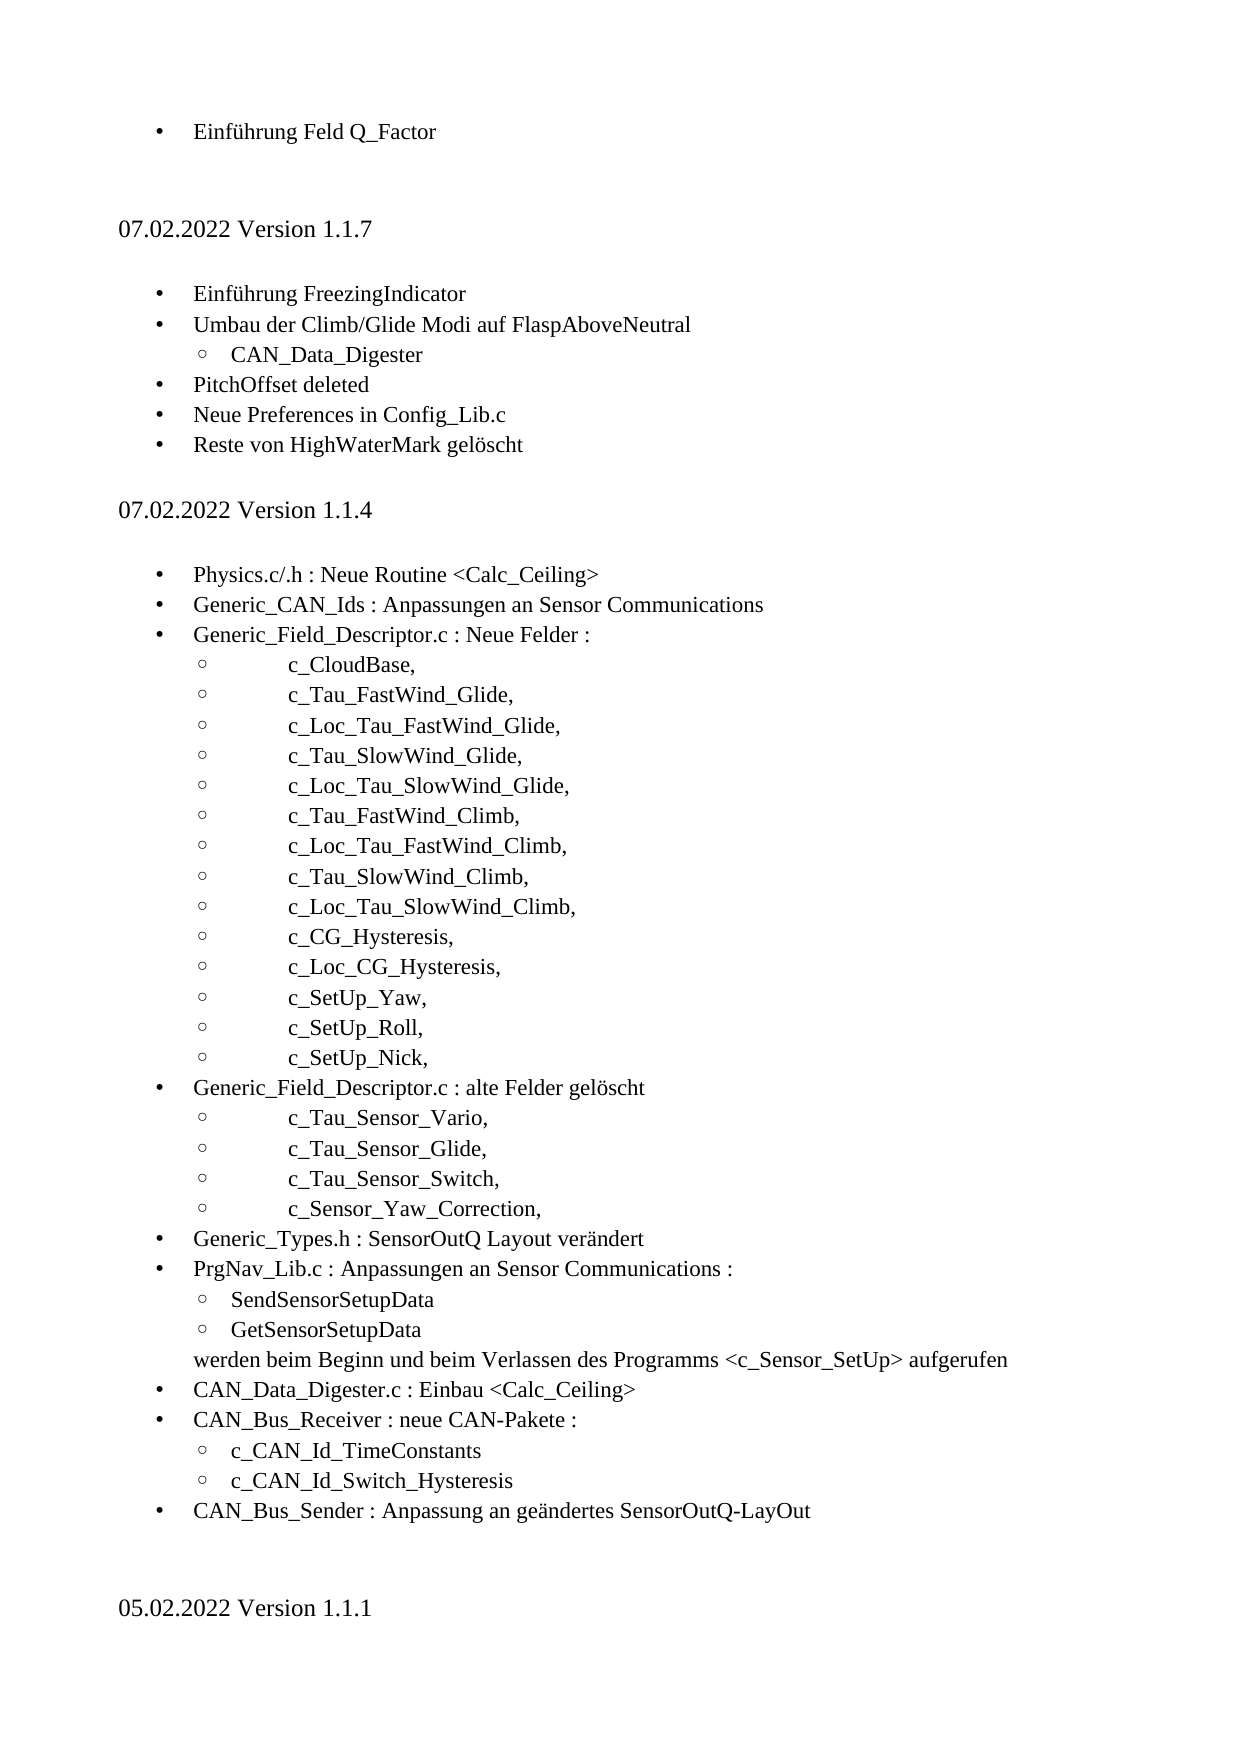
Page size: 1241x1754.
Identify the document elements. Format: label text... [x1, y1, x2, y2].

text 07.02.2022 Version 1.1.7 [118, 214, 1122, 243]
list werden beim Beginn und beim Verlassen des Programms <c_Sensor_SetUp> aufgerufen [156, 1346, 1122, 1372]
list c_Tau_FastWind_Climb, [193, 802, 1122, 829]
list Neue Preferences in Config_Lib.c [156, 401, 1122, 428]
list c_SetUp_Nick, [193, 1044, 1122, 1070]
list Generic_CAN_Ids : Anpassungen an Sensor Communications [156, 591, 1122, 617]
list c_CAN_Id_Switch_Hysteresis [193, 1467, 1122, 1493]
list c_Tau_Sensor_Switch, [193, 1165, 1122, 1191]
list c_Sensor_Yaw_Correction, [193, 1195, 1122, 1221]
list c_Loc_Tau_FastWind_Glide, [193, 712, 1122, 738]
list c_Loc_Tau_SlowWind_Glide, [193, 772, 1122, 798]
list c_Loc_Tau_FastWind_Climb, [193, 833, 1122, 859]
list c_CloudBase, [193, 651, 1122, 678]
list CAN_Bus_Sender : Anpassung an geändertes SensorOutQ-LayOut [156, 1497, 1122, 1523]
list PrgNav_Lib.c : Anpassungen an Sensor Communications : [156, 1256, 1122, 1282]
list Reste von HighWaterMark gelöscht [156, 431, 1122, 458]
list CAN_Data_Digester [193, 341, 1122, 367]
list Einführung Feld Q_Factor [156, 118, 1122, 144]
list c_SetUp_Yaw, [193, 984, 1122, 1010]
list c_Tau_Sensor_Vario, [193, 1104, 1122, 1131]
list GetSensorSetupData [193, 1316, 1122, 1342]
list c_Tau_SlowWind_Climb, [193, 863, 1122, 889]
list c_Loc_CG_Hysteresis, [193, 953, 1122, 980]
text 07.02.2022 Version 1.1.4 [118, 495, 1122, 523]
list c_Loc_Tau_SlowWind_Climb, [193, 893, 1122, 919]
list Generic_Types.h : SensorOutQ Layout verändert [156, 1225, 1122, 1252]
list CAN_Data_Digester.c : Einbau <Calc_Ceiling> [156, 1376, 1122, 1403]
list SendSensorSetupData [193, 1286, 1122, 1312]
list Umbau der Climb/Glide Modi auf FlaspAboveNeutral [156, 311, 1122, 337]
list c_Tau_FastWind_Glide, [193, 682, 1122, 708]
list Physics.c/.h : Neue Routine <Calc_Ceiling> [156, 561, 1122, 587]
text 05.02.2022 Version 1.1.1 [118, 1593, 1122, 1622]
list Generic_Field_Descriptor.c : alte Felder gelöscht [156, 1074, 1122, 1101]
list Einführung FreezingIndicator [156, 280, 1122, 307]
list c_CG_Hysteresis, [193, 923, 1122, 949]
list c_CAN_Id_TimeConstants [193, 1437, 1122, 1463]
list c_Tau_Sensor_Glide, [193, 1135, 1122, 1161]
list c_Tau_SlowWind_Glide, [193, 742, 1122, 768]
list PitchOffset deleted [156, 371, 1122, 397]
list c_SetUp_Roll, [193, 1014, 1122, 1040]
list Generic_Field_Descriptor.c : Neue Felder : [156, 621, 1122, 647]
list CAN_Bus_Receiver : neue CAN-Pakete : [156, 1407, 1122, 1433]
